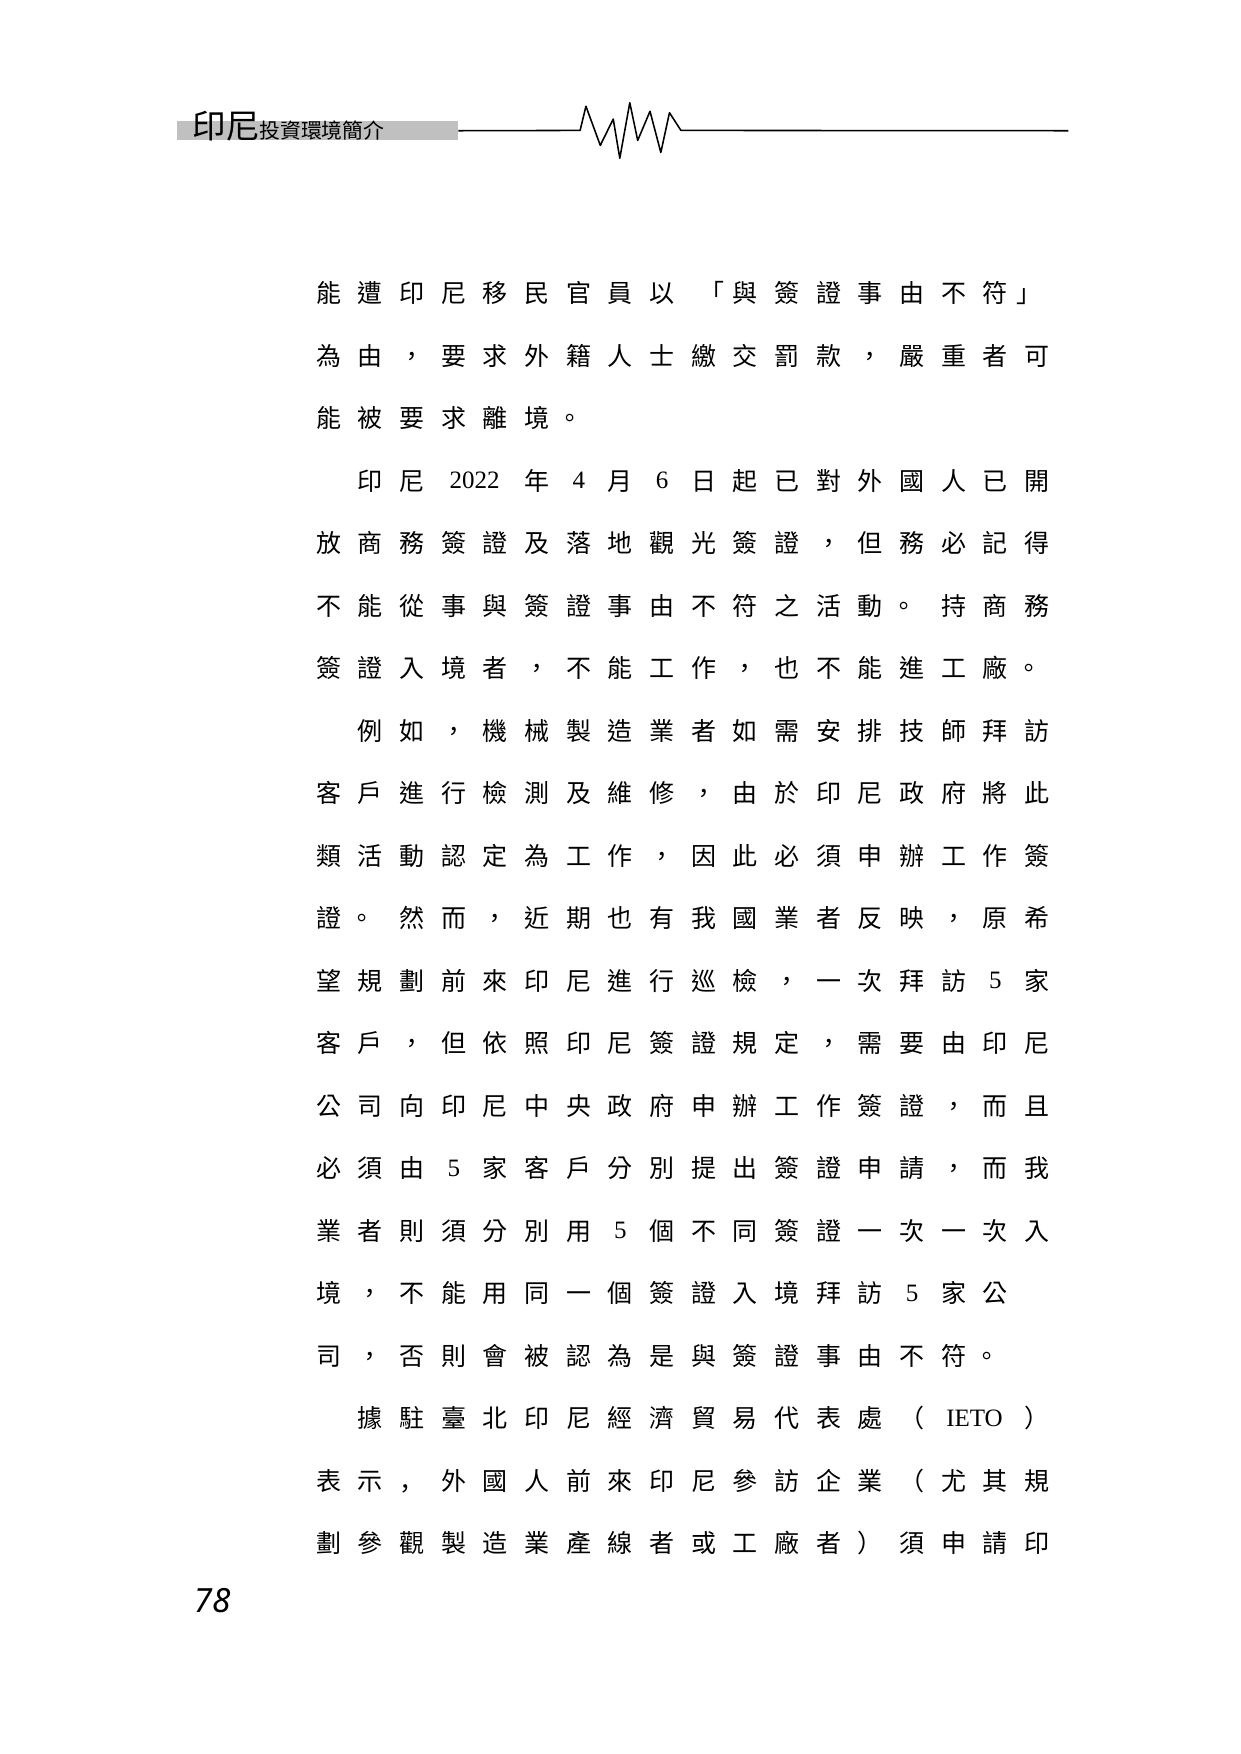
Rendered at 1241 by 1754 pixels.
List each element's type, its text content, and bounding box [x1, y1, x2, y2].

text 例如，機械製造業者如需安排技師拜訪客戶進行檢測及維修，由於印尼政府將此類活動認定為工作，因此必須申辦工作簽證。然而，近期也有我國業者反映，原希望規劃前來印尼進行巡檢，一次拜訪5家客戶，但依照印尼簽證規定，需要由印尼公司向印尼中央政府申辦工作簽證，而且必須由5家客戶分別提出簽證申請，而我業者則須分別用5個不同簽證一次一次入境，不能用同一個簽證入境拜訪5家公司，否則會被認為是與簽證事由不符。 [281, 688, 1058, 1375]
text 據駐臺北印尼經濟貿易代表處（IETO）表示，外國人前來印尼參訪企業（尤其規劃參觀製造業產線者或工廠者）須申請印 [281, 1375, 1058, 1563]
text 能遭印尼移民官員以「與簽證事由不符」為由，要求外籍人士繳交罰款，嚴重者可能被要求離境。 [281, 250, 1058, 438]
text 印尼2022年4月6日起已對外國人已開放商務簽證及落地觀光簽證，但務必記得不能從事與簽證事由不符之活動。持商務簽證入境者，不能工作，也不能進工廠。 [281, 438, 1058, 688]
